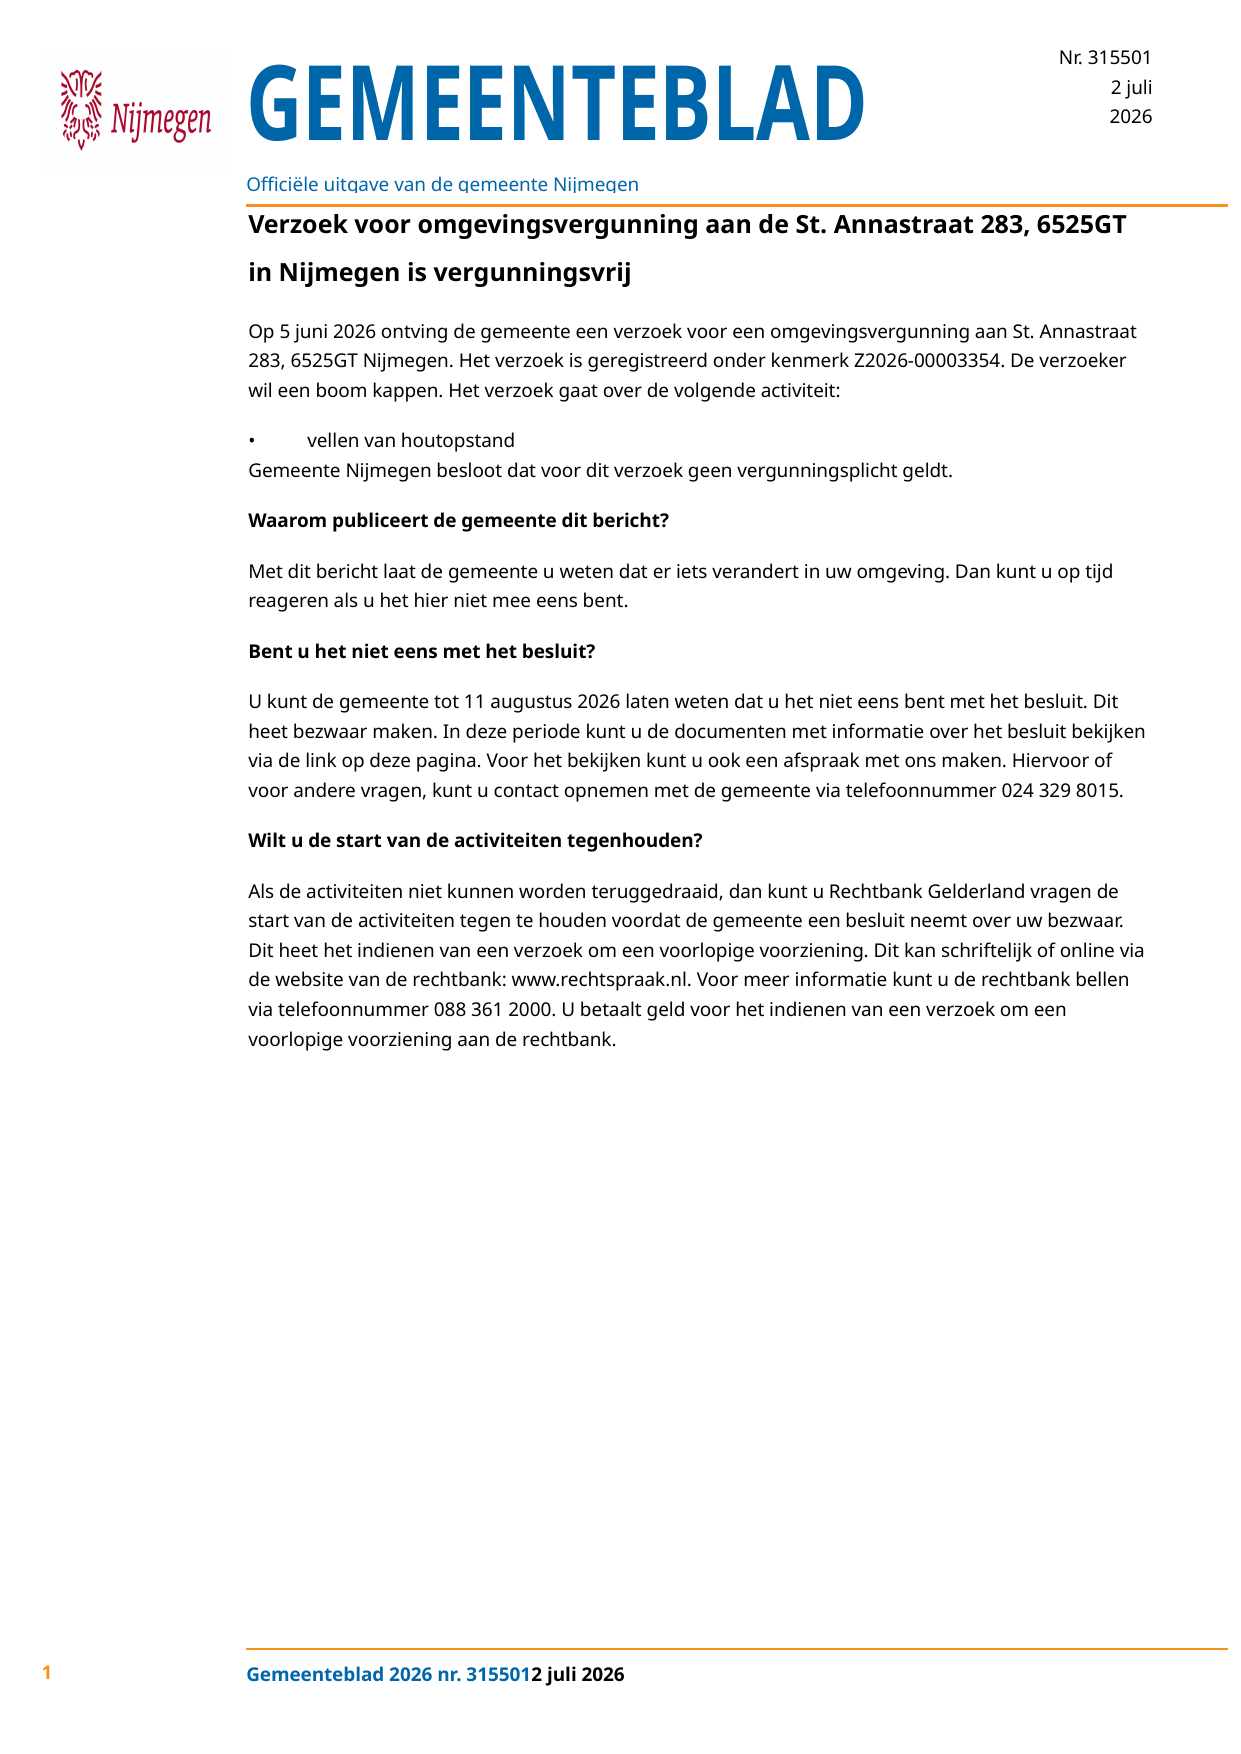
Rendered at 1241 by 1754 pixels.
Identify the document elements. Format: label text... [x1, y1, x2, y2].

text Bent u het niet eens met het besluit? [248, 638, 1152, 664]
text Waarom publiceert de gemeente dit bericht? [248, 507, 1152, 533]
picture [41, 47, 231, 172]
text Gemeente Nijmegen besloot dat voor dit verzoek geen vergunningsplicht geldt. [248, 457, 1152, 483]
list vellen van houtopstand [248, 427, 1152, 453]
text Verzoek voor omgevingsvergunning aan de St. Annastraat 283, 6525GT in Nijmegen is vergunningsvrij [248, 207, 1152, 288]
text U kunt de gemeente tot 11 augustus 2026 laten weten dat u het niet eens bent met het besluit. Dit heet bezwaar maken. In deze periode kunt u de documenten met informatie over het besluit bekijken via de link op deze pagina. Voor het bekijken kunt u ook een afspraak met ons maken. Hiervoor of voor andere vragen, kunt u contact opnemen met de gemeente via telefoonnummer 024 329 8015. [248, 688, 1152, 803]
text Als de activiteiten niet kunnen worden teruggedraaid, dan kunt u Rechtbank Gelderland vragen de start van de activiteiten tegen te houden voordat de gemeente een besluit neemt over uw bezwaar. Dit heet het indienen van een verzoek om een voorlopige voorziening. Dit kan schriftelijk of online via de website van de rechtbank: www.rechtspraak.nl. Voor meer informatie kunt u de rechtbank bellen via telefoonnummer 088 361 2000. U betaalt geld voor het indienen van een verzoek om een voorlopige voorziening aan de rechtbank. [248, 878, 1152, 1052]
text Met dit bericht laat de gemeente u weten dat er iets verandert in uw omgeving. Dan kunt u op tijd reageren als u het hier niet mee eens bent. [248, 558, 1152, 613]
text Op 5 juni 2026 ontving de gemeente een verzoek voor een omgevingsvergunning aan St. Annastraat 283, 6525GT Nijmegen. Het verzoek is geregistreerd onder kenmerk Z2026-00003354. De verzoeker wil een boom kappen. Het verzoek gaat over de volgende activiteit: [248, 318, 1152, 403]
text Wilt u de start van de activiteiten tegenhouden? [248, 827, 1152, 853]
